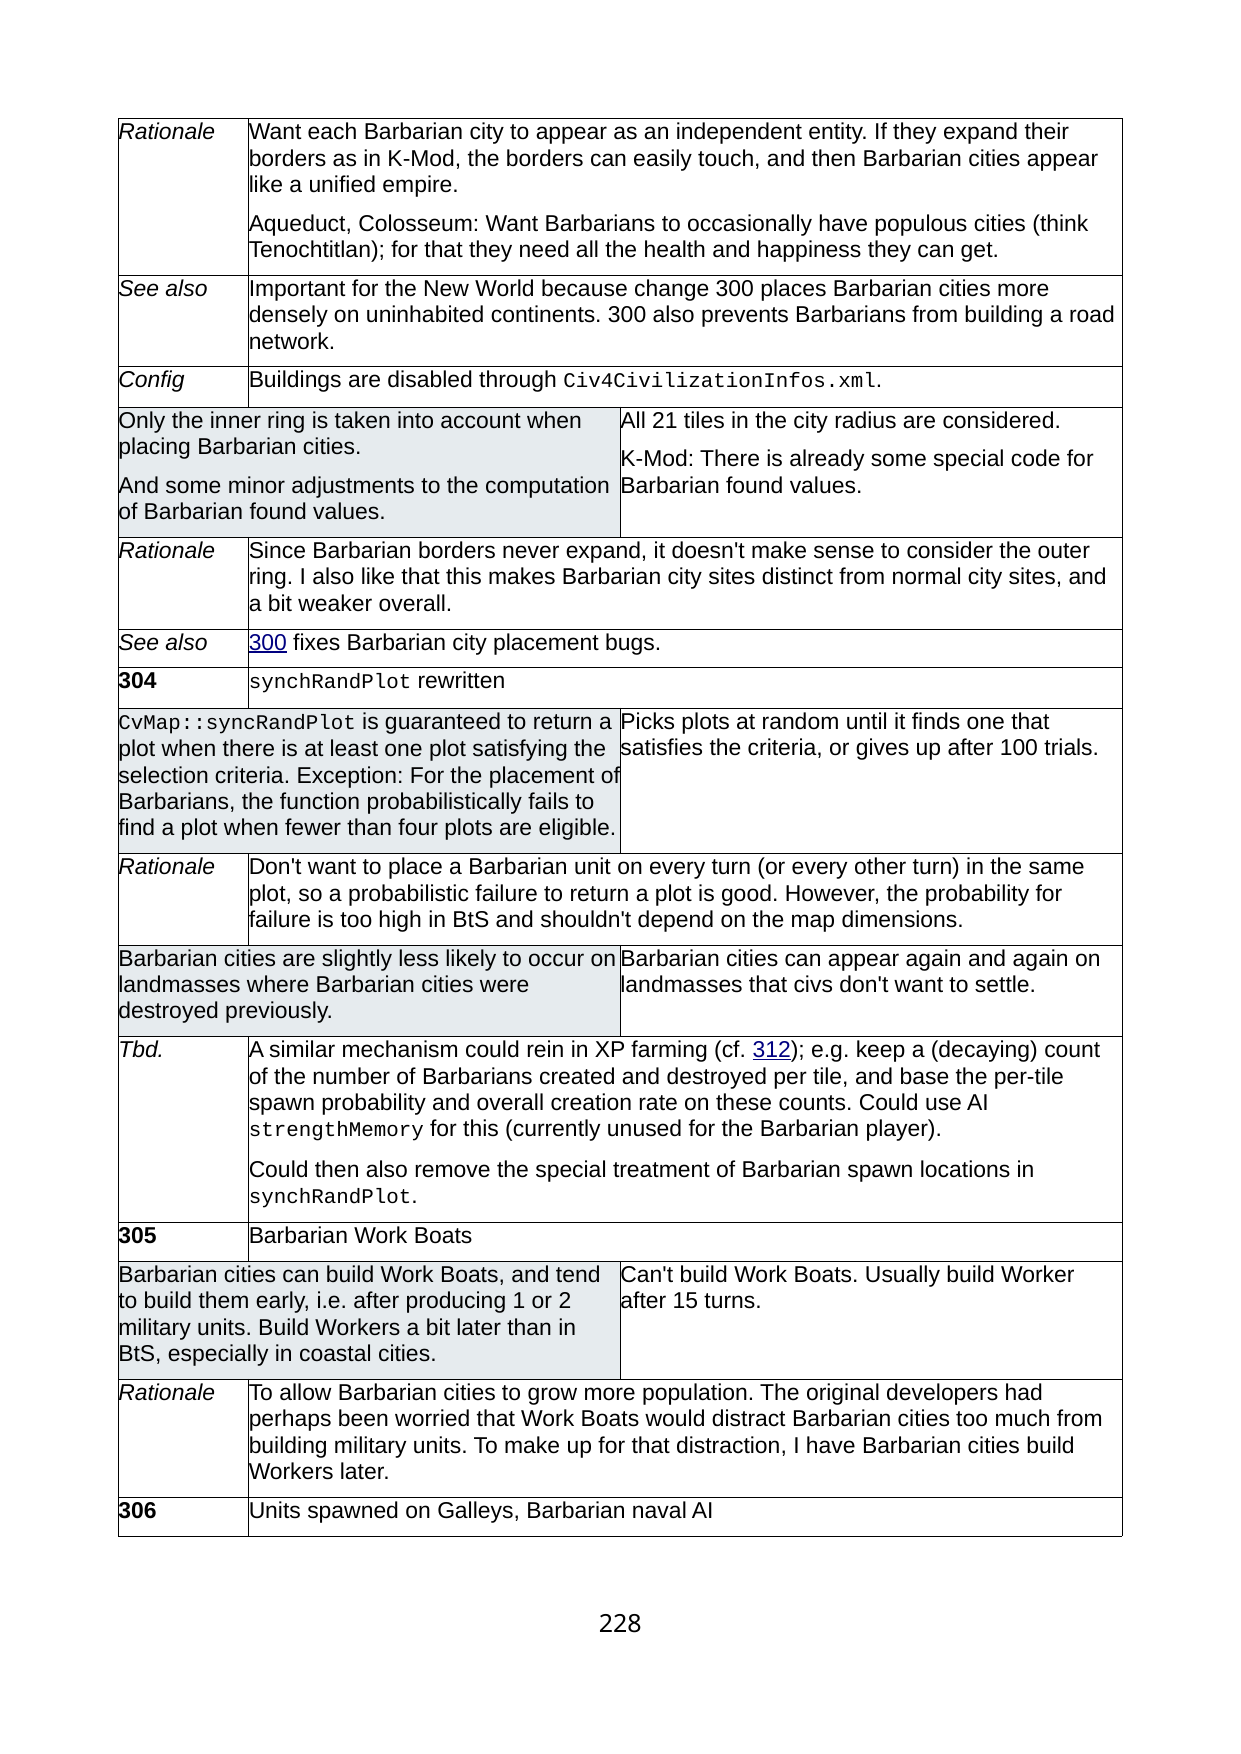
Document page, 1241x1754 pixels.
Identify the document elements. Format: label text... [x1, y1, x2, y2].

table_cell Barbarian Work Boats [249, 1223, 1122, 1261]
table_cell 304 [119, 668, 248, 707]
table_cell To allow Barbarian cities to grow more population. The original developers had perhaps been worried that Work Boats would distract Barbarian cities too much from building military units. To make up for that distraction, I have Barbarian cities build Workers later. [249, 1380, 1122, 1497]
table_cell Don't want to place a Barbarian unit on every turn (or every other turn) in the same plot, so a probabilistic failure to return a plot is good. However, the probability for failure is too high in BtS and shouldn't depend on the map dimensions. [249, 854, 1122, 945]
table_cell A similar mechanism could rein in XP farming (cf. 312); e.g. keep a (decaying) count of the number of Barbarians created and destroyed per tile, and base the per-tile spawn probability and overall creation rate on these counts. Could use AI strengthMemory for this (currently unused for the Barbarian player). Could then also remove the special treatment of Barbarian spawn locations in synchRandPlot. [249, 1037, 1122, 1222]
table_cell 305 [119, 1223, 248, 1261]
table_cell Barbarian cities are slightly less likely to occur on landmasses where Barbarian cities were destroyed previously. [119, 946, 620, 1036]
table_cell Only the inner ring is taken into account when placing Barbarian cities. And some minor adjustments to the computation of Barbarian found values. [119, 408, 620, 537]
table_cell Config [119, 367, 248, 407]
table_cell Rationale [119, 1380, 248, 1497]
table_cell Since Barbarian borders never expand, it doesn't make sense to consider the outer ring. I also like that this makes Barbarian city sites distinct from normal city sites, and a bit weaker overall. [249, 538, 1122, 628]
table_cell Rationale [119, 119, 248, 275]
table_cell CvMap::syncRandPlot is guaranteed to return a plot when there is at least one plot satisfying the selection criteria. Exception: For the placement of Barbarians, the function probabilistically fails to find a plot when fewer than four plots are eligible. [119, 709, 620, 853]
table_cell Units spawned on Galleys, Barbarian naval AI [249, 1498, 1122, 1536]
table_cell Barbarian cities can build Work Boats, and tend to build them early, i.e. after producing 1 or 2 military units. Build Workers a bit later than in BtS, especially in coastal cities. [119, 1262, 620, 1379]
table_cell Important for the New World because change 300 places Barbarian cities more densely on uninhabited continents. 300 also prevents Barbarians from building a road network. [249, 276, 1122, 366]
table_cell Buildings are disabled through Civ4CivilizationInfos.xml. [249, 367, 1122, 407]
table_cell Rationale [119, 538, 248, 628]
table_cell See also [119, 276, 248, 366]
table_cell Picks plots at random until it finds one that satisfies the criteria, or gives up after 100 trials. [621, 709, 1122, 853]
table_cell 306 [119, 1498, 248, 1536]
table_cell Want each Barbarian city to appear as an independent entity. If they expand their borders as in K-Mod, the borders can easily touch, and then Barbarian cities appear like a unified empire. Aqueduct, Colosseum: Want Barbarians to occasionally have populous cities (think Tenochtitlan); for that they need all the health and happiness they can get. [249, 119, 1122, 275]
table_cell Rationale [119, 854, 248, 945]
table_cell Tbd. [119, 1037, 248, 1222]
table_cell Can't build Work Boats. Usually build Worker after 15 turns. [621, 1262, 1122, 1379]
table_cell synchRandPlot rewritten [249, 668, 1122, 707]
table_cell All 21 tiles in the city radius are considered. K-Mod: There is already some special code for Barbarian found values. [621, 408, 1122, 537]
table_cell 300 fixes Barbarian city placement bugs. [249, 630, 1122, 667]
table_cell See also [119, 630, 248, 667]
table_cell Barbarian cities can appear again and again on landmasses that civs don't want to settle. [621, 946, 1122, 1036]
